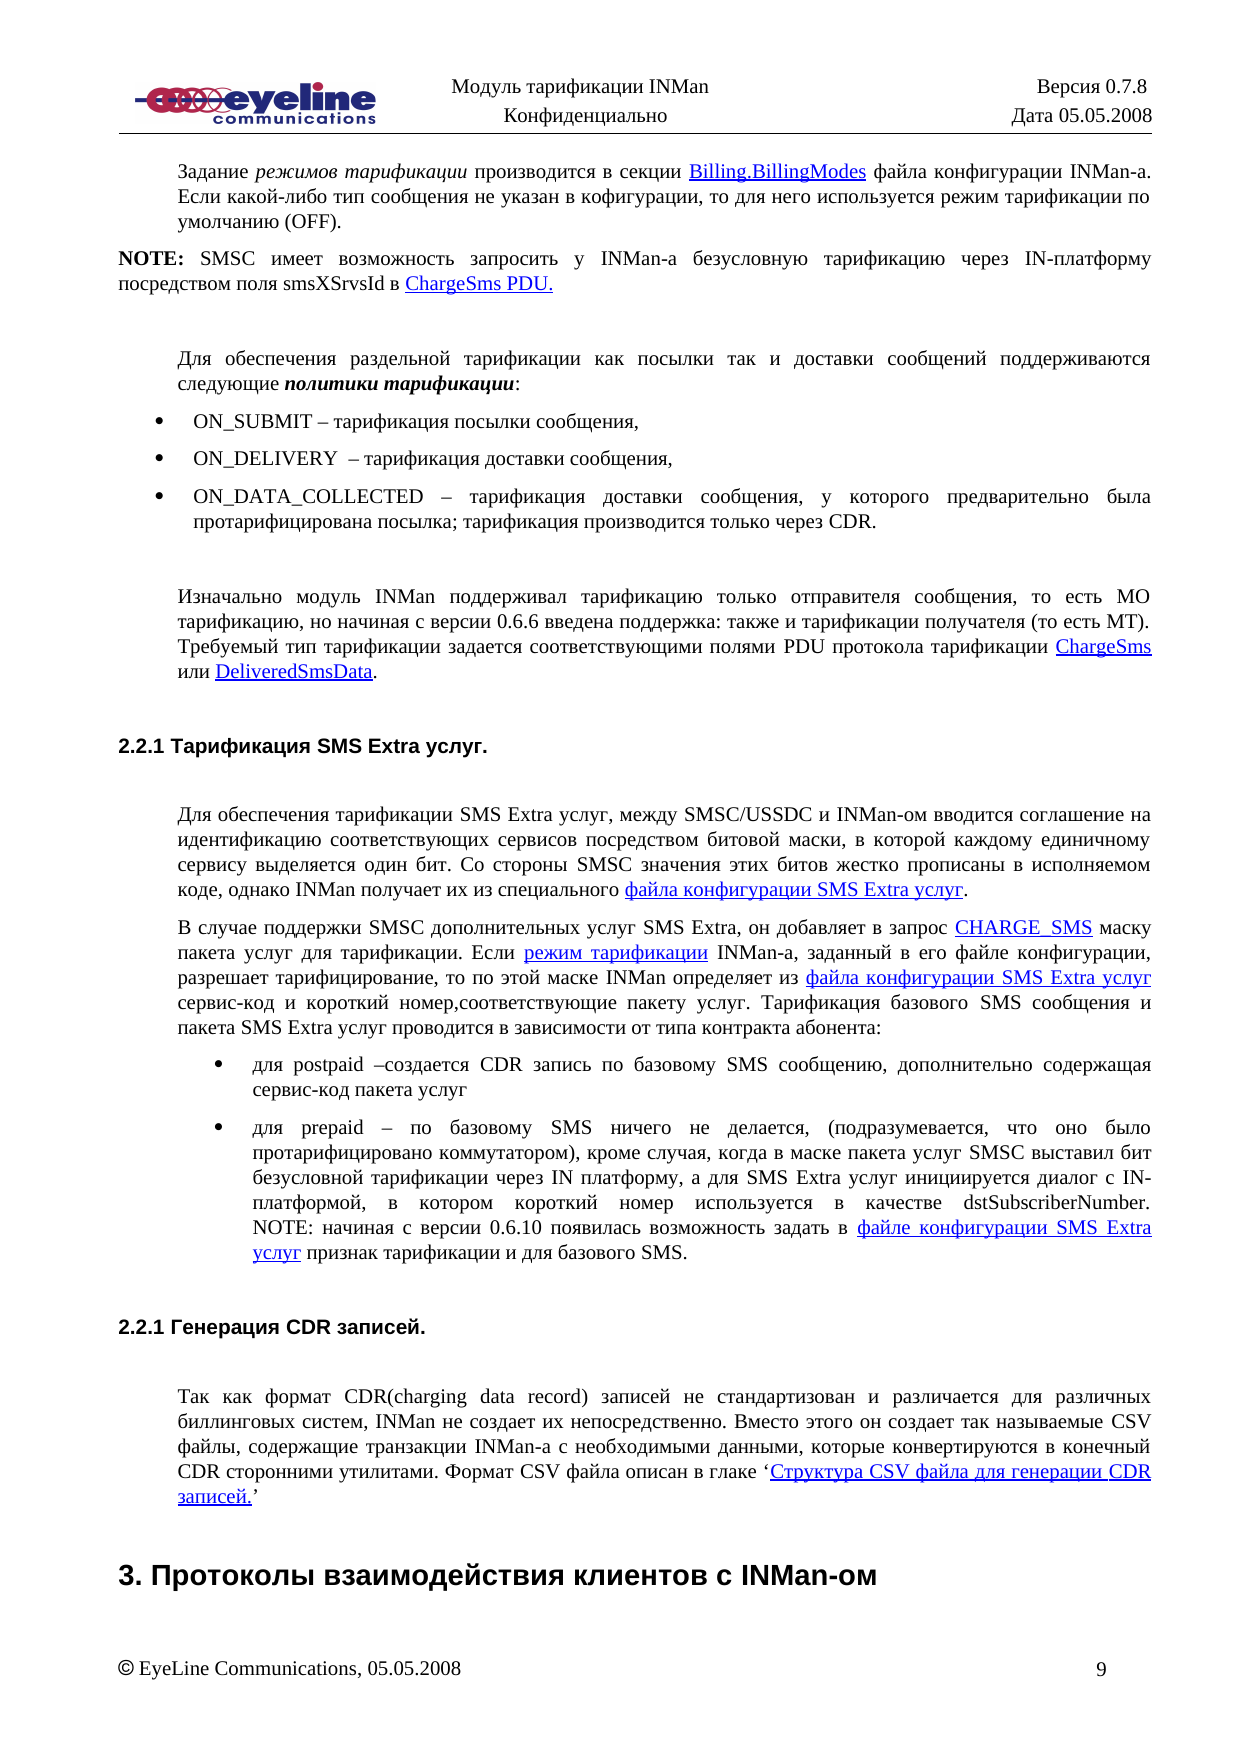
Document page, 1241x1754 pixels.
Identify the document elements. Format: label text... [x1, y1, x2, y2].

picture [135, 82, 376, 124]
list для postpaid –создается CDR запись по базовому SMS сообщению, дополнительно содержащая сервис-код пакета услуг [215, 1051, 1151, 1101]
list ON_SUBMIT – тарификация посылки сообщения, [156, 408, 1151, 433]
text Для обеспечения раздельной тарификации как посылки так и доставки сообщений поддерживаются следующие политики тарификации: [177, 345, 1151, 395]
text Так как формат CDR(charging data record) записей не стандартизован и различается для различных биллинговых систем, INMan не создает их непосредственно. Вместо этого он создает так называемые CSV файлы, содержащие транзакции INMan-a с необходимыми данными, которые конвертируются в конечный CDR сторонними утилитами. Формат CSV файла описан в глаке ‘Структура CSV файла для генерации CDR записей.’ [177, 1383, 1151, 1508]
subtitle Протоколы взаимодействия клиентов с INMan-ом [118, 1558, 1151, 1591]
list ON_DELIVERY – тарификация доставки сообщения, [156, 445, 1151, 470]
text В случае поддержки SMSC дополнительных услуг SMS Extra, он добавляет в запрос CHARGE_SMS маску пакета услуг для тарификации. Если режим тарификации INMan-a, заданный в его файле конфигурации, разрешает тарифицирование, то по этой маске INMan определяет из файла конфигурации SMS Extra услуг сервис-код и короткий номер,соответствующие пакету услуг. Тарификация базового SMS сообщения и пакета SMS Extra услуг проводится в зависимости от типа контракта абонента: [177, 914, 1151, 1039]
text Изначально модуль INMan поддерживал тарификацию только отправителя сообщения, то есть МО тарификацию, но начиная с версии 0.6.6 введена поддержка: также и тарификации получателя (то есть МТ). Требуемый тип тарификации задается соответствующими полями PDU протокола тарификации ChargeSms или DeliveredSmsData. [177, 583, 1151, 683]
list для prepaid – по базовому SMS ничего не делается, (подразумевается, что оно было протарифицировано коммутатором), кроме случая, когда в маске пакета услуг SMSC выставил бит безусловной тарификации через IN платформу, а для SMS Extra услуг инициируется диалог с IN-платформой, в котором короткий номер используется в качестве dstSubscriberNumber. NOTE: начиная с версии 0.6.10 появилась возможность задать в файле конфигурации SMS Extra услуг признак тарификации и для базового SMS. [215, 1114, 1151, 1264]
subtitle Генерация CDR записей. [118, 1314, 1151, 1339]
subtitle Тарификация SMS Extra услуг. [118, 733, 1151, 758]
list ON_DATA_COLLECTED – тарификация доставки сообщения, у которого предварительно была протарифицирована посылка; тарификация производится только через CDR. [156, 483, 1151, 533]
text NOTE: SMSC имеет возможность запросить у INMan-а безусловную тарификацию через IN-платформу посредством поля smsXSrvsId в ChargeSms PDU. [118, 245, 1151, 295]
text Задание режимов тарификации производится в секции Billing.BillingModes файла конфигурации INMan-a. Если какой-либо тип сообщения не указан в кофигурации, то для него используется режим тарификации по умолчанию (OFF). [177, 158, 1151, 233]
text Для обеспечения тарификации SMS Extra услуг, между SMSC/USSDC и INMan-ом вводится соглашение на идентификацию соответствующих сервисов посредством битовой маски, в которой каждому единичному сервису выделяется один бит. Со стороны SMSC значения этих битов жестко прописаны в исполняемом коде, однако INMan получает их из специального файла конфигурации SMS Extra услуг. [177, 801, 1151, 901]
